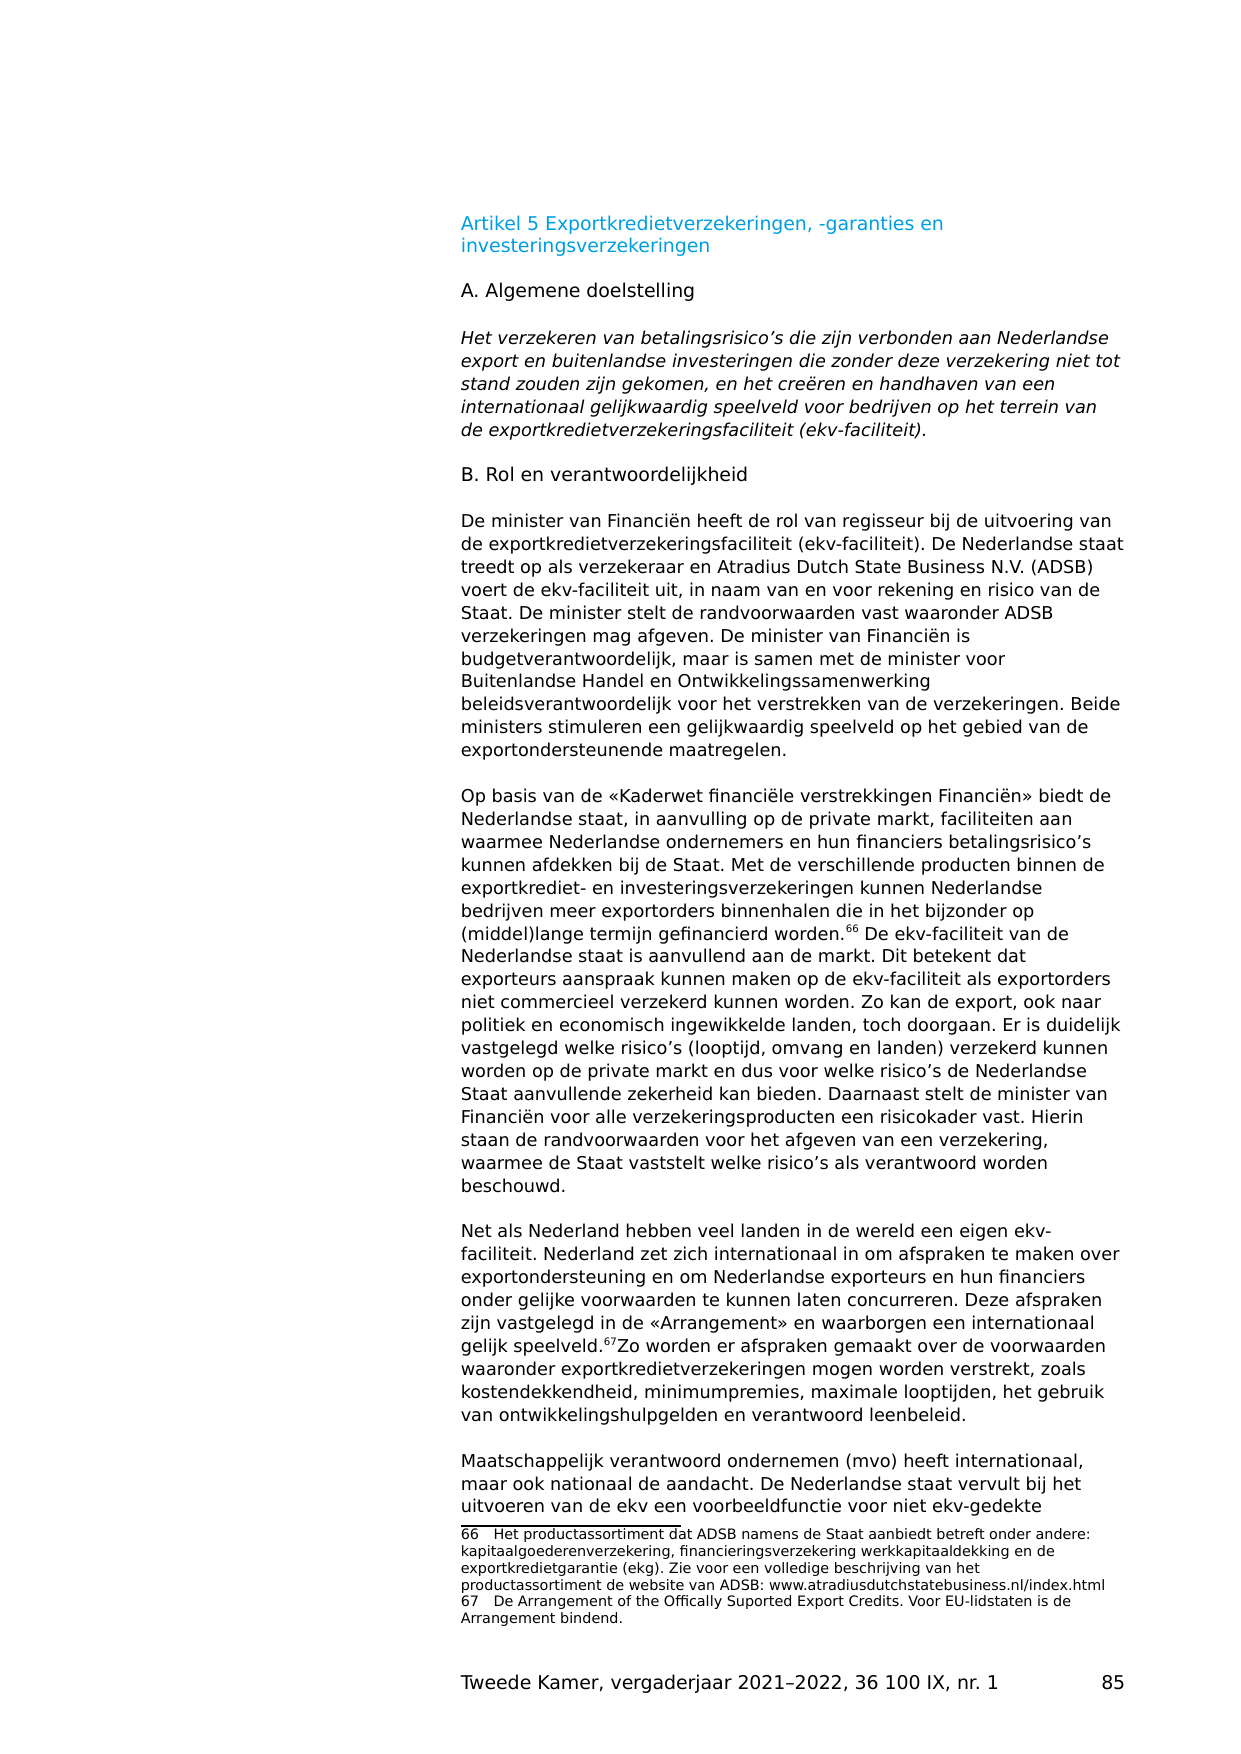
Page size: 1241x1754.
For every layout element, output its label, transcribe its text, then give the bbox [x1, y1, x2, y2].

text De minister van Financiën heeft de rol van regisseur bij de uitvoering van de exportkredietverzekeringsfaciliteit (ekv-faciliteit). De Nederlandse staat treedt op als verzekeraar en Atradius Dutch State Business N.V. (ADSB) voert de ekv-faciliteit uit, in naam van en voor rekening en risico van de Staat. De minister stelt de randvoorwaarden vast waaronder ADSB verzekeringen mag afgeven. De minister van Financiën is budgetverantwoordelijk, maar is samen met de minister voor Buitenlandse Handel en Ontwikkelingssamenwerking beleidsverantwoordelijk voor het verstrekken van de verzekeringen. Beide ministers stimuleren een gelijkwaardig speelveld op het gebied van de exportondersteunende maatregelen. [461, 509, 1125, 761]
text __Het productassortiment dat ADSB namens de Staat aanbiedt betreft onder andere: kapitaalgoederenverzekering, financieringsverzekering werkkapitaaldekking en de exportkredietgarantie (ekg). Zie voor een volledige beschrijving van het productassortiment de website van ADSB: www.atradiusdutchstatebusiness.nl/index.html [461, 1526, 1125, 1593]
title B. Rol en verantwoordelijkheid [461, 463, 1125, 485]
text Net als Nederland hebben veel landen in de wereld een eigen ekv-faciliteit. Nederland zet zich internationaal in om afspraken te maken over exportondersteuning en om Nederlandse exporteurs en hun financiers onder gelijke voorwaarden te kunnen laten concurreren. Deze afspraken zijn vastgelegd in de «Arrangement» en waarborgen een internationaal gelijk speelveld.Zo worden er afspraken gemaakt over de voorwaarden waaronder exportkredietverzekeringen mogen worden verstrekt, zoals kostendekkendheid, minimumpremies, maximale looptijden, het gebruik van ontwikkelingshulpgelden en verantwoord leenbeleid. [461, 1219, 1125, 1426]
text Het verzekeren van betalingsrisico’s die zijn verbonden aan Nederlandse export en buitenlandse investeringen die zonder deze verzekering niet tot stand zouden zijn gekomen, en het creëren en handhaven van een internationaal gelijkwaardig speelveld voor bedrijven op het terrein van de exportkredietverzekeringsfaciliteit (ekv-faciliteit). [461, 326, 1125, 441]
text Op basis van de «Kaderwet financiële verstrekkingen Financiën» biedt de Nederlandse staat, in aanvulling op de private markt, faciliteiten aan waarmee Nederlandse ondernemers en hun financiers betalingsrisico’s kunnen afdekken bij de Staat. Met de verschillende producten binnen de exportkrediet- en investeringsverzekeringen kunnen Nederlandse bedrijven meer exportorders binnenhalen die in het bijzonder op (middel)lange termijn gefinancierd worden. De ekv-faciliteit van de Nederlandse staat is aanvullend aan de markt. Dit betekent dat exporteurs aanspraak kunnen maken op de ekv-faciliteit als exportorders niet commercieel verzekerd kunnen worden. Zo kan de export, ook naar politiek en economisch ingewikkelde landen, toch doorgaan. Er is duidelijk vastgelegd welke risico’s (looptijd, omvang en landen) verzekerd kunnen worden op de private markt en dus voor welke risico’s de Nederlandse Staat aanvullende zekerheid kan bieden. Daarnaast stelt de minister van Financiën voor alle verzekeringsproducten een risicokader vast. Hierin staan de randvoorwaarden voor het afgeven van een verzekering, waarmee de Staat vaststelt welke risico’s als verantwoord worden beschouwd. [461, 784, 1125, 1197]
title Artikel 5 Exportkredietverzekeringen, -garanties en investeringsverzekeringen [461, 213, 1125, 257]
text __De Arrangement of the Offically Suported Export Credits. Voor EU-lidstaten is de Arrangement bindend. [461, 1593, 1125, 1627]
title A. Algemene doelstelling [461, 280, 1125, 302]
text Maatschappelijk verantwoord ondernemen (mvo) heeft internationaal, maar ook nationaal de aandacht. De Nederlandse staat vervult bij het uitvoeren van de ekv een voorbeeldfunctie voor niet ekv-gedekte [461, 1449, 1125, 1517]
